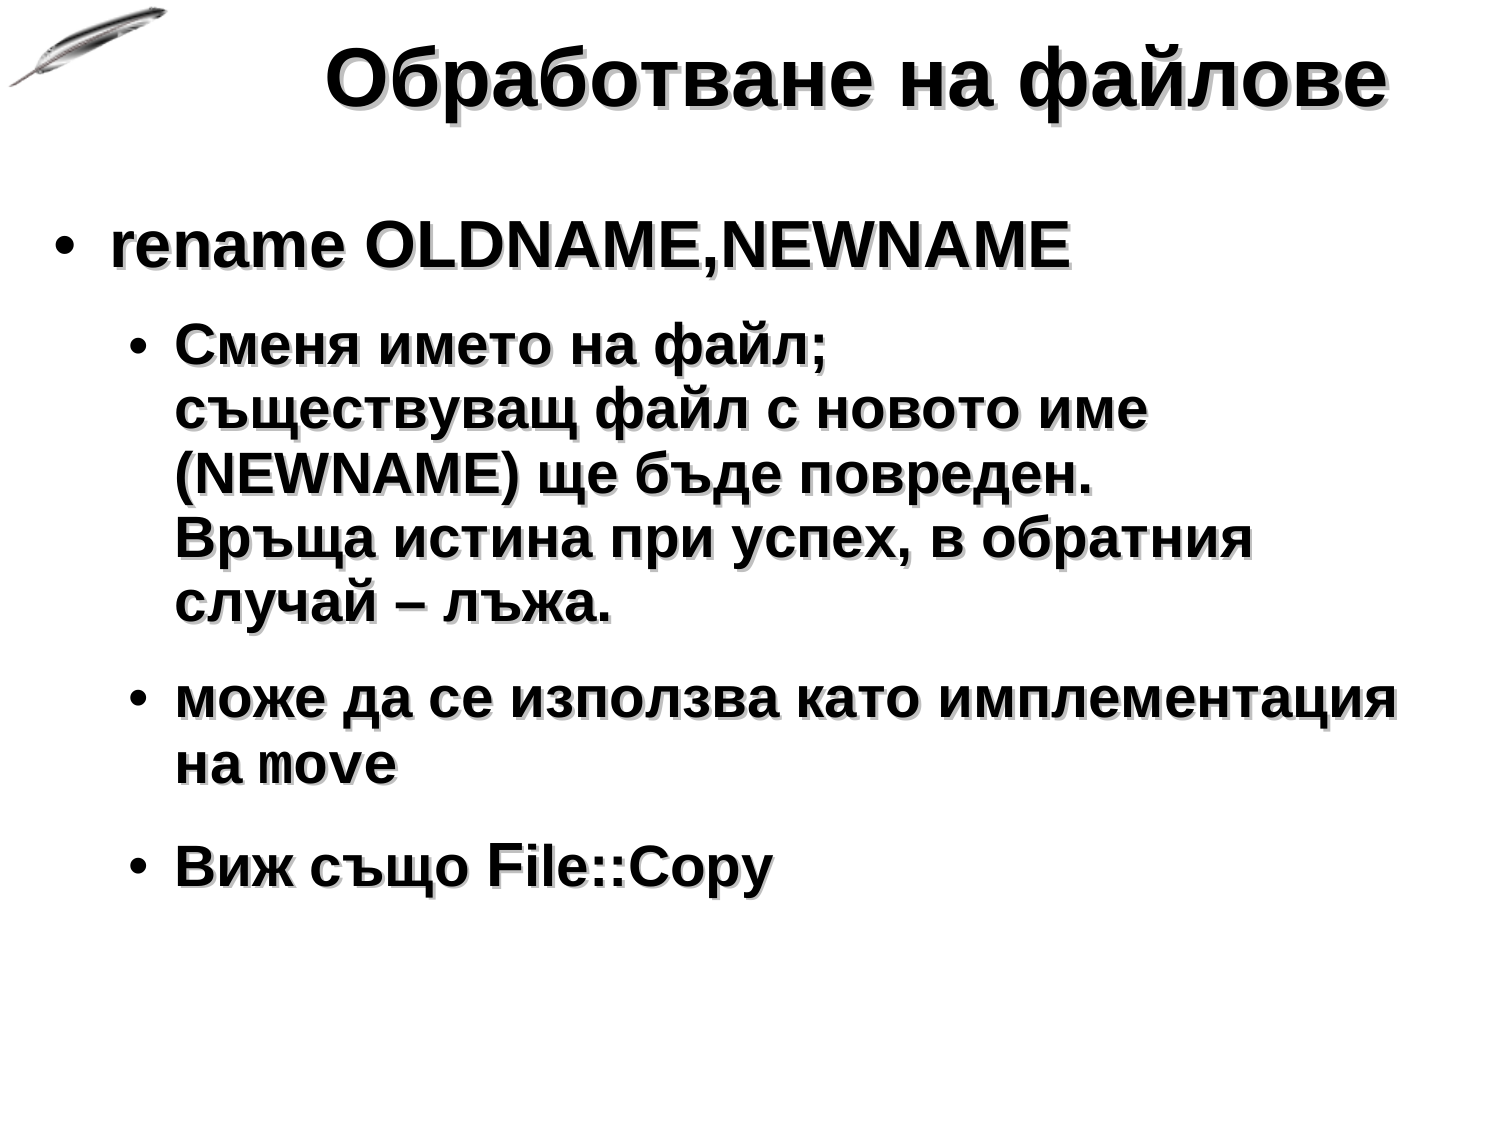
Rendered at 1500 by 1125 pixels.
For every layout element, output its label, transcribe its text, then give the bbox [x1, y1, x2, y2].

title Обработване на файлове [324, 0, 1497, 172]
picture [5, 5, 173, 89]
list rename OLDNAME,NEWNAME Сменя името на файл; съществуващ файл с новото име (NEWNAME) ще бъде повреден. Връща истина при успех, в обратния случай – лъжа. може да се използва като имплементация на move Виж също File::Copy [53, 207, 1447, 1084]
